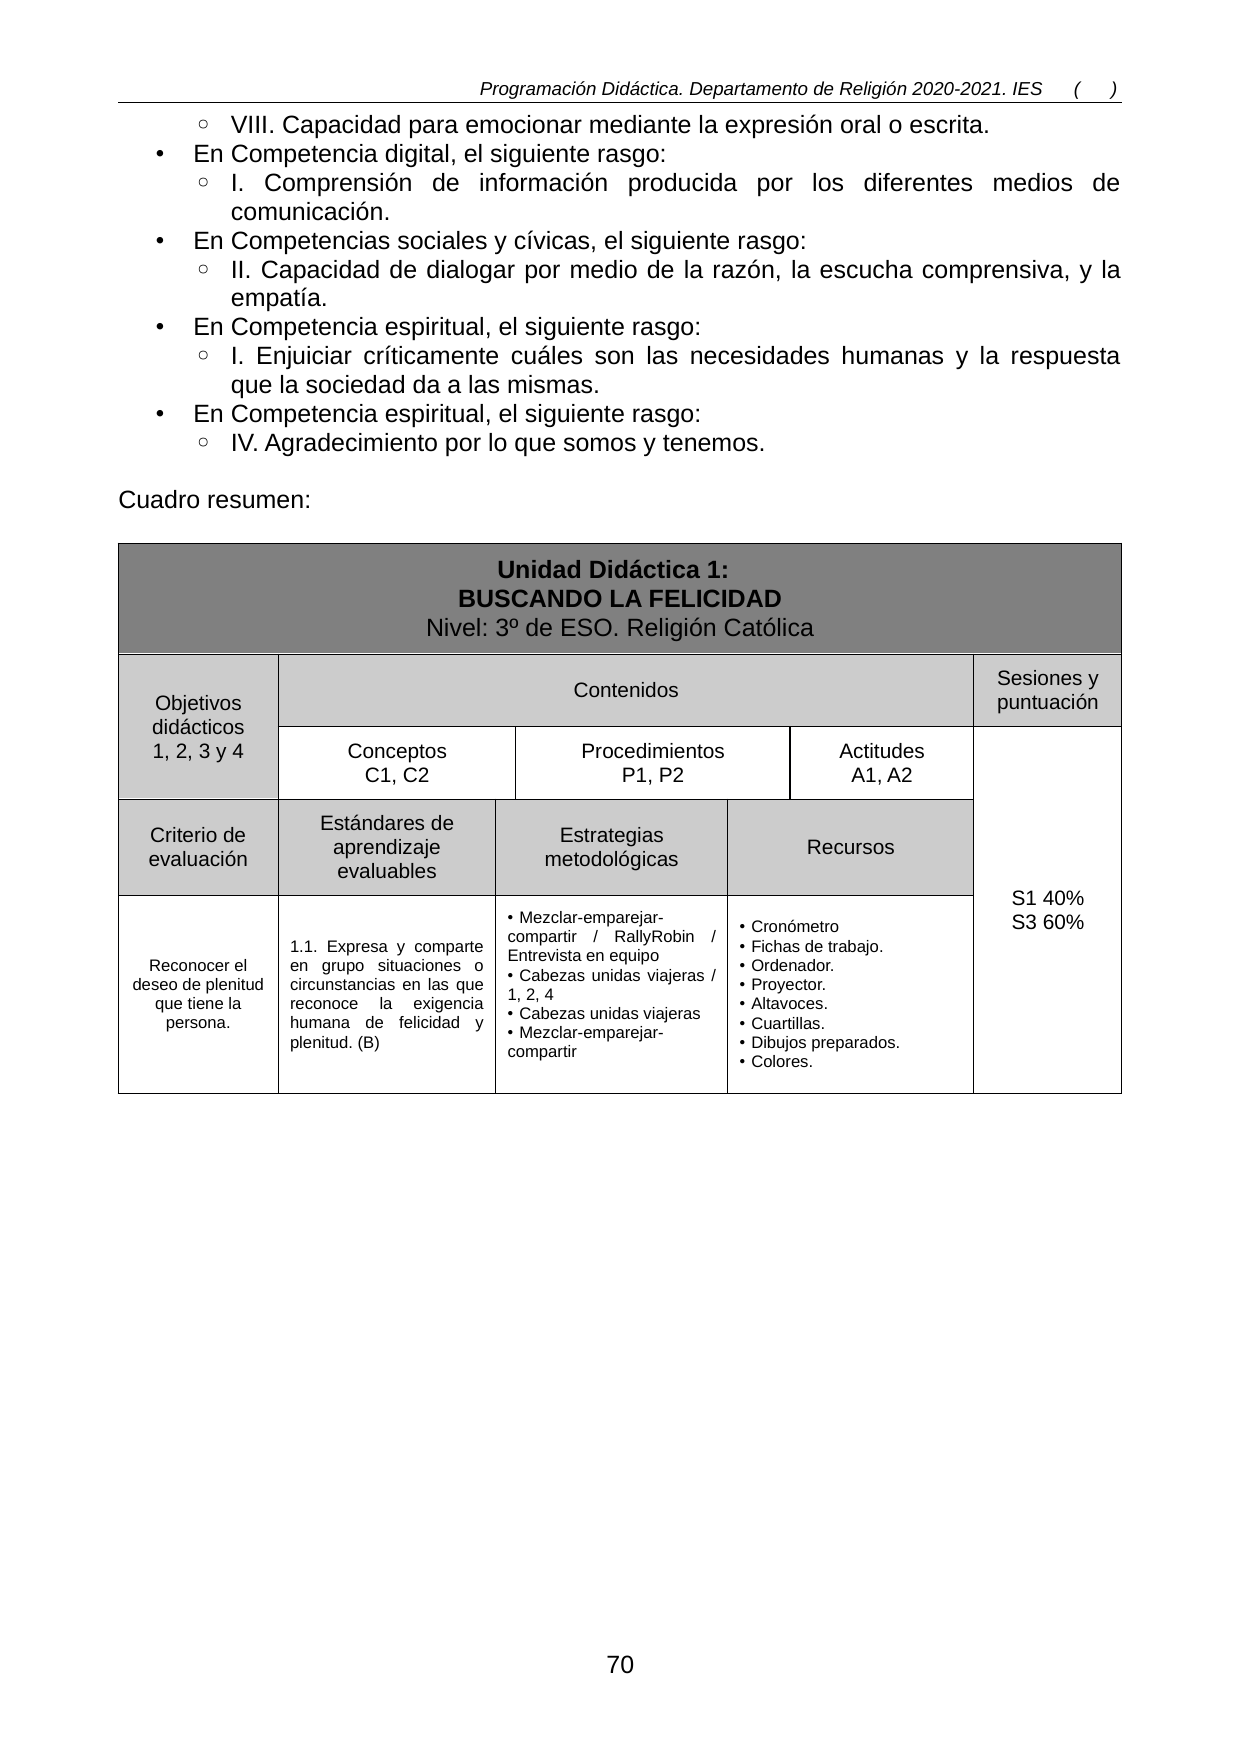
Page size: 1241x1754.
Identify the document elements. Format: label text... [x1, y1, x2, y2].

table_cell Conceptos C1, C2 [279, 727, 515, 798]
list I. Enjuiciar críticamente cuáles son las necesidades humanas y la respuesta que la sociedad da a las mismas. [193, 341, 1122, 399]
table_cell Recursos [728, 800, 973, 895]
table_cell Mezclar-emparejar-compartir / RallyRobin / Entrevista en equipo Cabezas unidas viajeras / 1, 2, 4 Cabezas unidas viajeras Mezclar-emparejar-compartir [496, 896, 727, 1092]
table_cell Procedimientos P1, P2 [516, 727, 789, 798]
list II. Capacidad de dialogar por medio de la razón, la escucha comprensiva, y la empatía. [193, 254, 1122, 312]
list En Competencia espiritual, el siguiente rasgo: [156, 399, 1122, 427]
text Cuadro resumen: [118, 485, 1122, 514]
list I. Comprensión de información producida por los diferentes medios de comunicación. [193, 168, 1122, 226]
table_cell Criterio de evaluación [119, 800, 278, 895]
table_cell Actitudes A1, A2 [791, 727, 973, 798]
table_cell Cronómetro Fichas de trabajo. Ordenador. Proyector. Altavoces. Cuartillas. Dibujos preparados. Colores. [728, 896, 973, 1092]
table_header Unidad Didáctica 1: BUSCANDO LA FELICIDAD Nivel: 3º de ESO. Religión Católica [119, 544, 1121, 653]
table_cell Sesiones y puntuación [974, 655, 1121, 726]
table_cell Contenidos [279, 655, 973, 726]
table_cell S1 40% S3 60% [974, 727, 1121, 1092]
table_cell Objetivos didácticos 1, 2, 3 y 4 [119, 655, 278, 798]
list En Competencia espiritual, el siguiente rasgo: [156, 312, 1122, 341]
list En Competencias sociales y cívicas, el siguiente rasgo: [156, 226, 1122, 254]
table_cell Estándares de aprendizaje evaluables [279, 800, 495, 895]
table_cell Estrategias metodológicas [496, 800, 727, 895]
list VIII. Capacidad para emocionar mediante la expresión oral o escrita. [193, 110, 1122, 139]
list IV. Agradecimiento por lo que somos y tenemos. [193, 427, 1122, 456]
table_cell 1.1. Expresa y comparte en grupo situaciones o circunstancias en las que reconoce la exigencia humana de felicidad y plenitud. (B) [279, 896, 495, 1092]
list En Competencia digital, el siguiente rasgo: [156, 139, 1122, 168]
table_cell Reconocer el deseo de plenitud que tiene la persona. [119, 896, 278, 1092]
